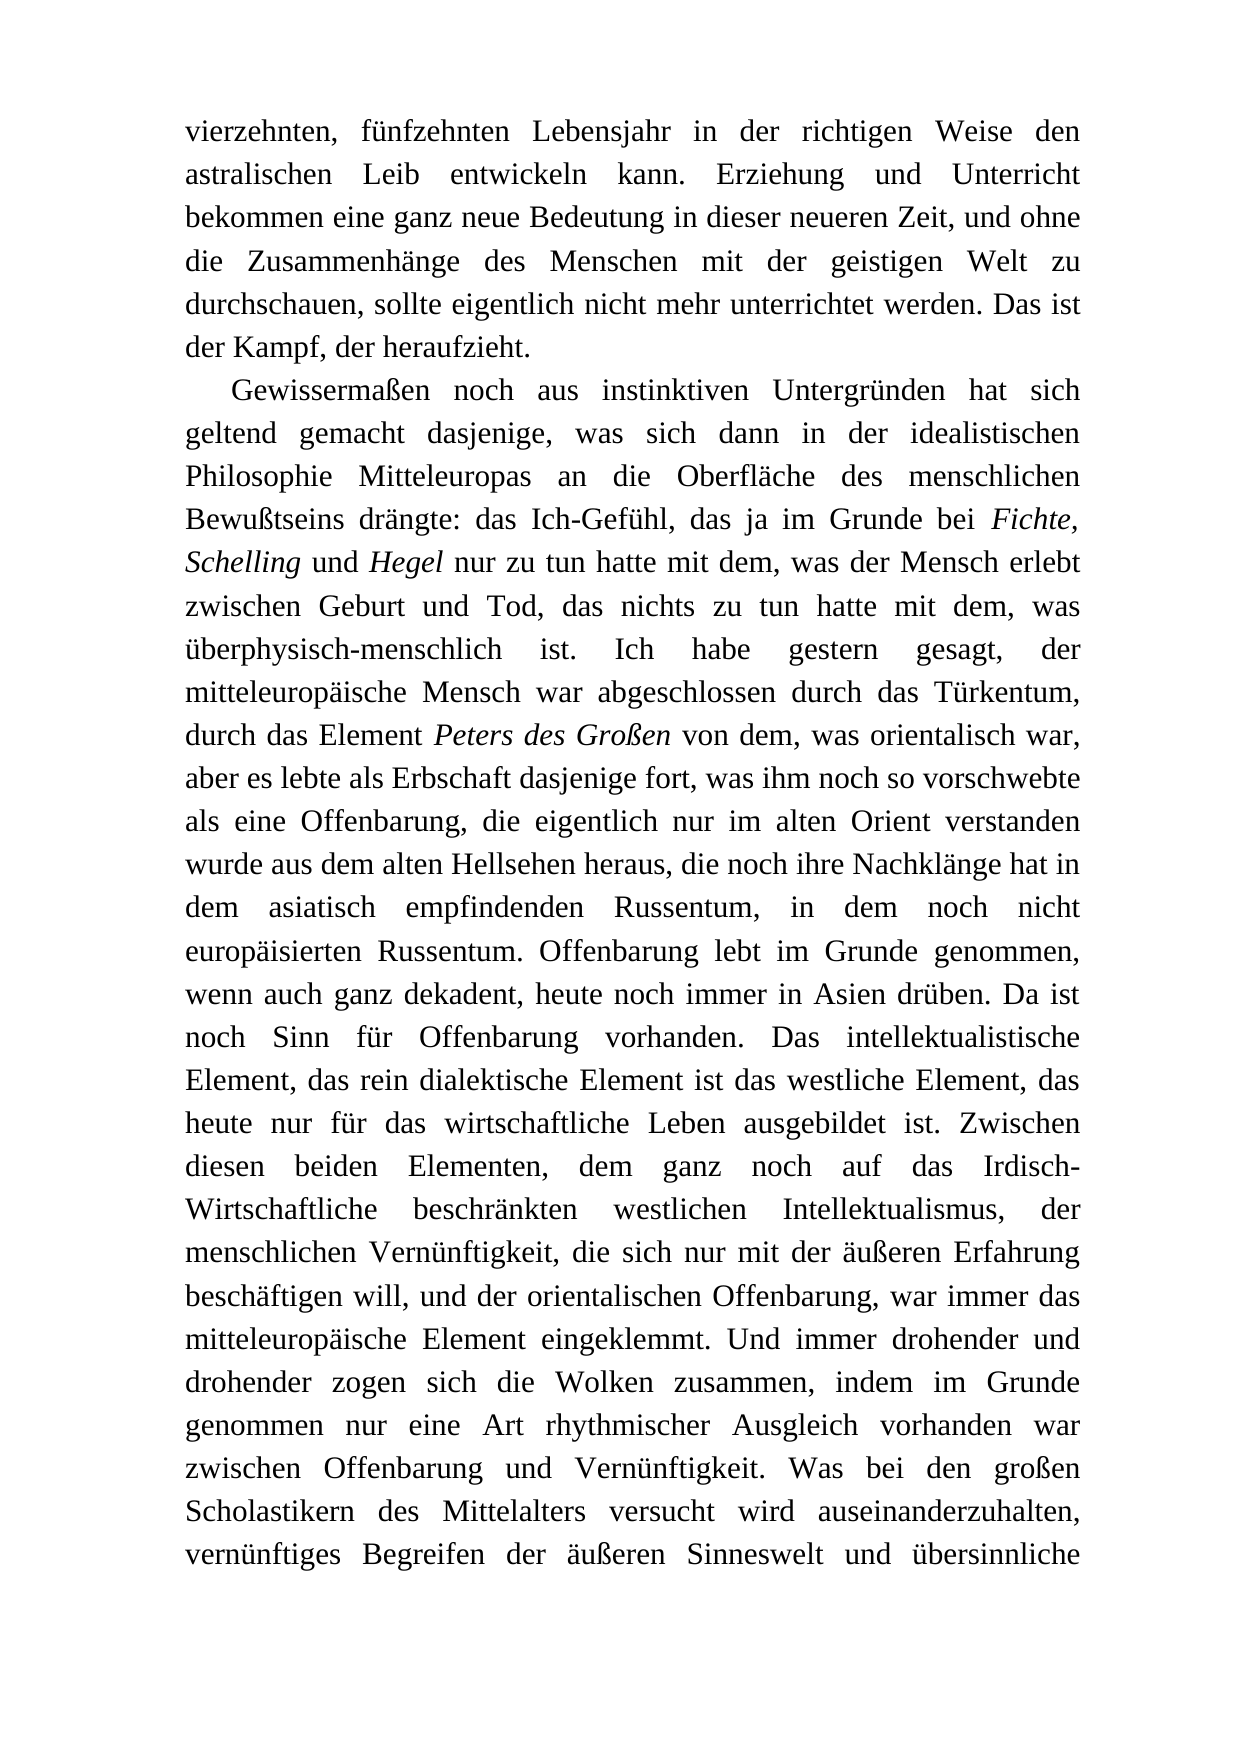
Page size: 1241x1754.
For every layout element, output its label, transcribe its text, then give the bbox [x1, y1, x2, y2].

text vierzehnten, fünfzehnten Lebensjahr in der richtigen Weise den astralischen Leib entwickeln kann. Erziehung und Unterricht bekommen eine ganz neue Bedeutung in dieser neueren Zeit, und ohne die Zusammenhänge des Menschen mit der geistigen Welt zu durchschauen, sollte eigentlich nicht mehr unterrichtet werden. Das ist der Kampf, der heraufzieht. [185, 112, 1081, 364]
text Gewissermaßen noch aus instinktiven Untergründen hat sich geltend gemacht dasjenige, was sich dann in der idealistischen Philosophie Mitteleuropas an die Oberfläche des menschlichen Bewußtseins drängte: das Ich-Gefühl, das ja im Grunde bei Fichte, Schelling und Hegel nur zu tun hatte mit dem, was der Mensch erlebt zwischen Geburt und Tod, das nichts zu tun hatte mit dem, was überphysisch-menschlich ist. Ich habe gestern gesagt, der mitteleuropäische Mensch war abgeschlossen durch das Türkentum, durch das Element Peters des Großen von dem, was orientalisch war, aber es lebte als Erbschaft dasjenige fort, was ihm noch so vorschwebte als eine Offenbarung, die eigentlich nur im alten Orient verstanden wurde aus dem alten Hellsehen heraus, die noch ihre Nachklänge hat in dem asiatisch empfindenden Russentum, in dem noch nicht europäisierten Russentum. Offenbarung lebt im Grunde genommen, wenn auch ganz dekadent, heute noch immer in Asien drüben. Da ist noch Sinn für Offenbarung vorhanden. Das intellektualistische Element, das rein dialektische Element ist das westliche Element, das heute nur für das wirtschaftliche Leben ausgebildet ist. Zwischen diesen beiden Elementen, dem ganz noch auf das Irdisch-Wirtschaftliche beschränkten westlichen Intellektualismus, der menschlichen Vernünftigkeit, die sich nur mit der äußeren Erfahrung beschäftigen will, und der orientalischen Offenbarung, war immer das mitteleuropäische Element eingeklemmt. Und immer drohender und drohender zogen sich die Wolken zusammen, indem im Grunde genommen nur eine Art rhythmischer Ausgleich vorhanden war zwischen Offenbarung und Vernünftigkeit. Was bei den großen Scholastikern des Mittelalters versucht wird auseinanderzuhalten, vernünftiges Begreifen der äußeren Sinneswelt und übersinnliche [185, 371, 1081, 1571]
